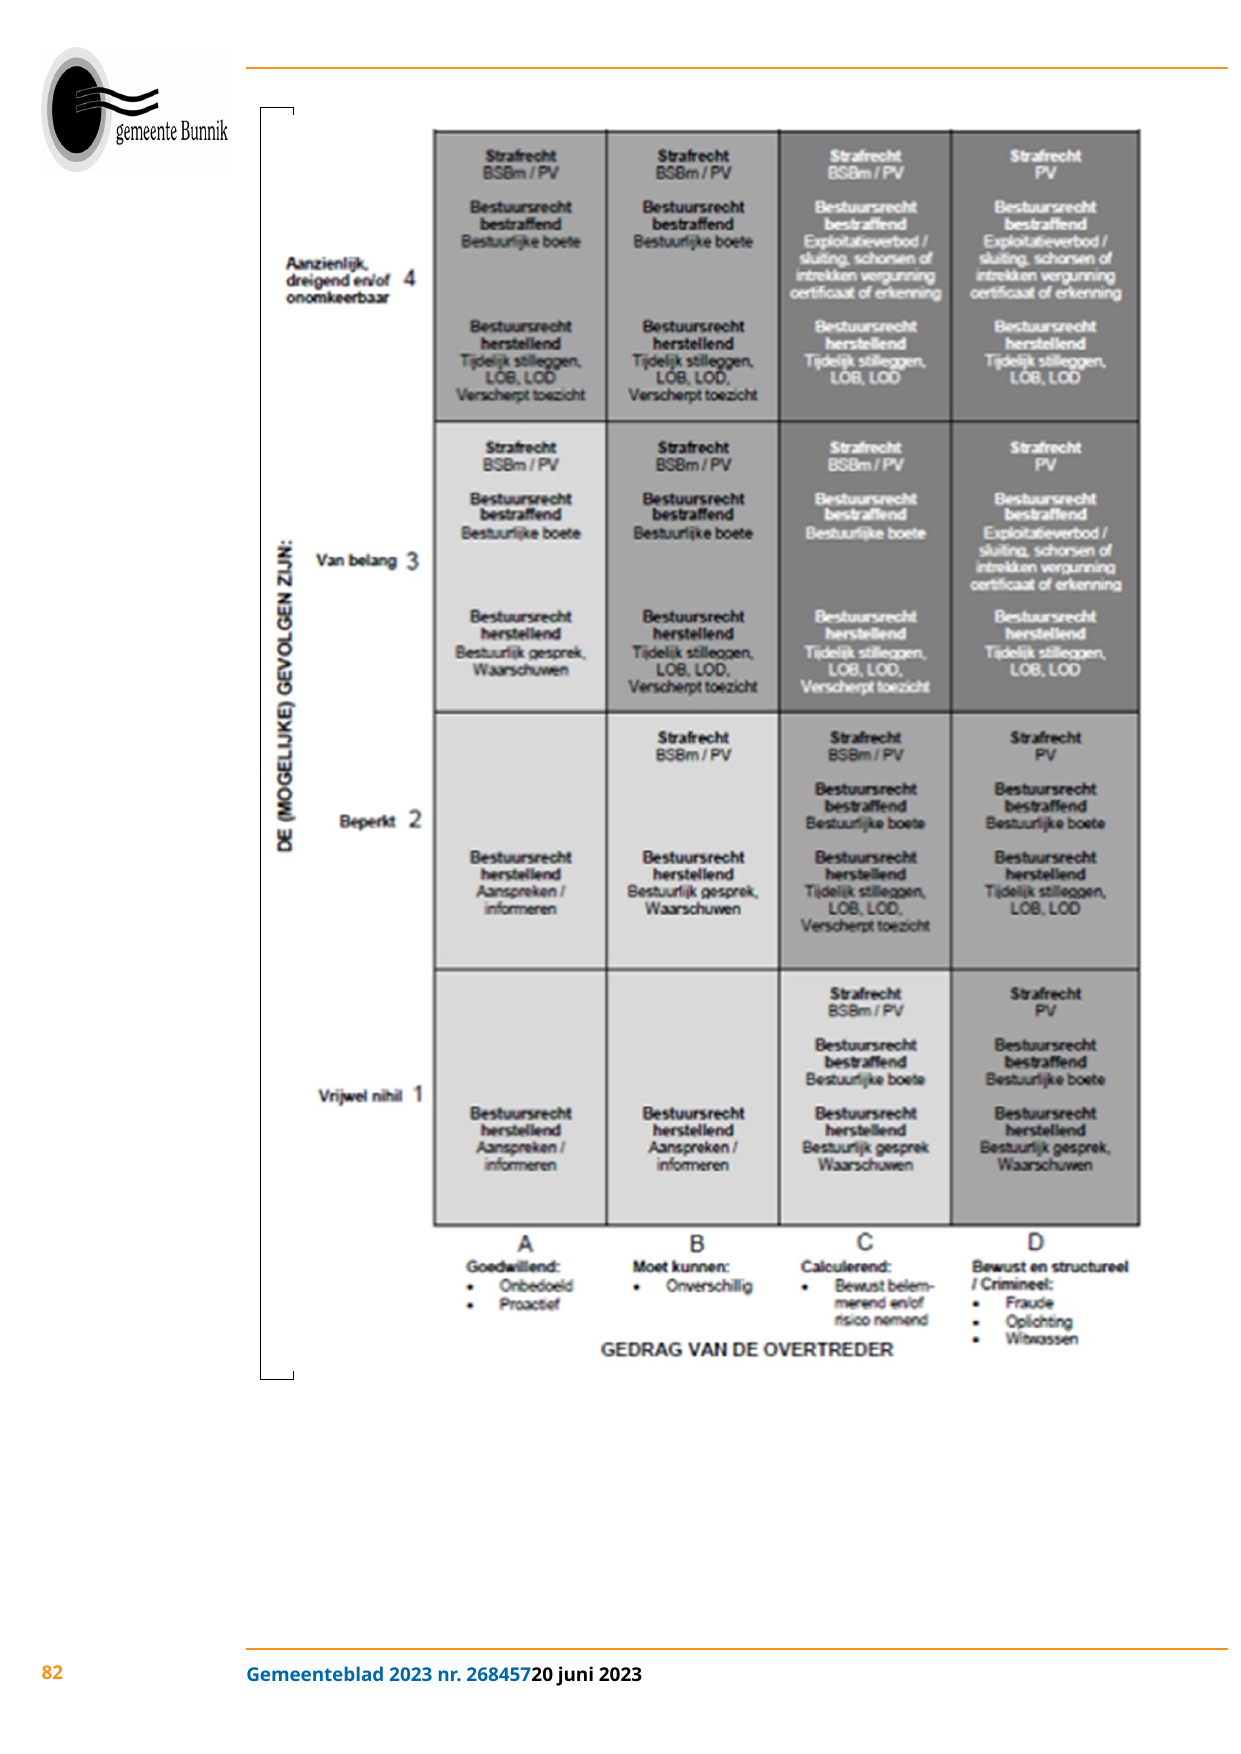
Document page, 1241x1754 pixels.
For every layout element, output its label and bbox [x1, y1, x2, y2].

picture [41, 47, 231, 172]
picture [268, 115, 1155, 1371]
